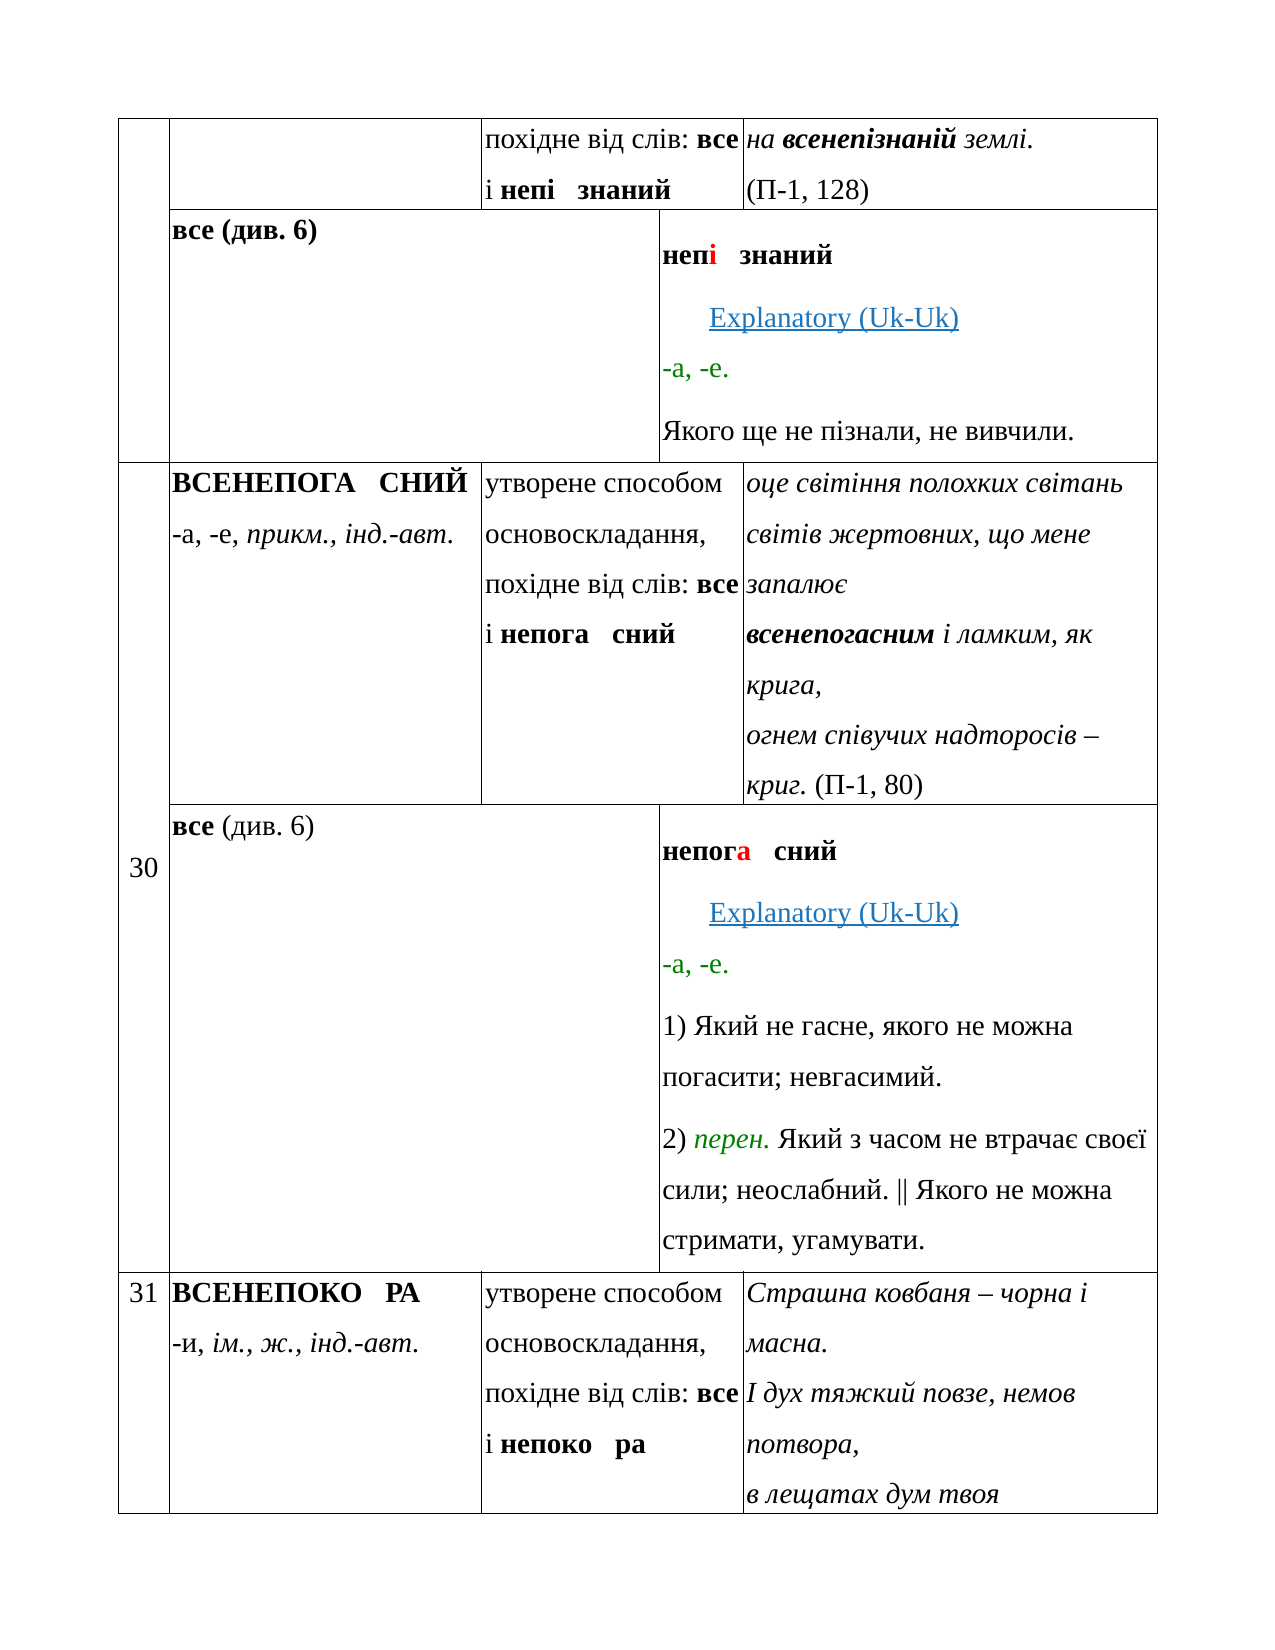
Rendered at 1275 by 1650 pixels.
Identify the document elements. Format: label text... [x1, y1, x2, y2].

table_cell оце світіння полохких світань світів жертовних, що мене запалює всенепогасним і ламким, як крига, огнем співучих надторосів – криг. (П‑1, 80) [744, 463, 1157, 804]
table_cell утворене способом основоскладання, похідне від слів: все і непогасний [482, 463, 743, 804]
table_cell 31 [119, 1273, 169, 1513]
table_cell все (див. 6) [170, 805, 659, 1271]
table_cell ВсенепокОра -и, ім., ж., інд.-авт. [170, 1273, 481, 1513]
table_cell непогасний Explanatory (Uk-Uk) -а, -е. 1) Який не гасне, якого не можна погасити; невгасимий. 2) перен. Який з часом не втрачає своєї сили; неослабний. || Якого не можна стримати, угамувати. [660, 805, 1157, 1271]
table_cell [119, 119, 169, 462]
table_cell Страшна ковбаня – чорна і масна. І дух тяжкий повзе, немов потвора, в лещатах дум твоя [744, 1273, 1157, 1513]
table_cell [170, 119, 481, 208]
table_cell 30 [119, 463, 169, 1271]
table_cell на всенепізнаній землі. (П‑1, 128) [744, 119, 1157, 208]
table_cell все (див. 6) [170, 210, 659, 462]
table_cell непізнаний Explanatory (Uk-Uk) -а, -е. Якого ще не пізнали, не вивчили. [660, 210, 1157, 462]
table_cell утворене способом основоскладання, похідне від слів: все і непокора [482, 1273, 743, 1513]
table_cell похідне від слів: все і непізнаний [482, 119, 743, 208]
table_cell ВсенепогАсний -а, -е, прикм., інд.-авт. [170, 463, 481, 804]
